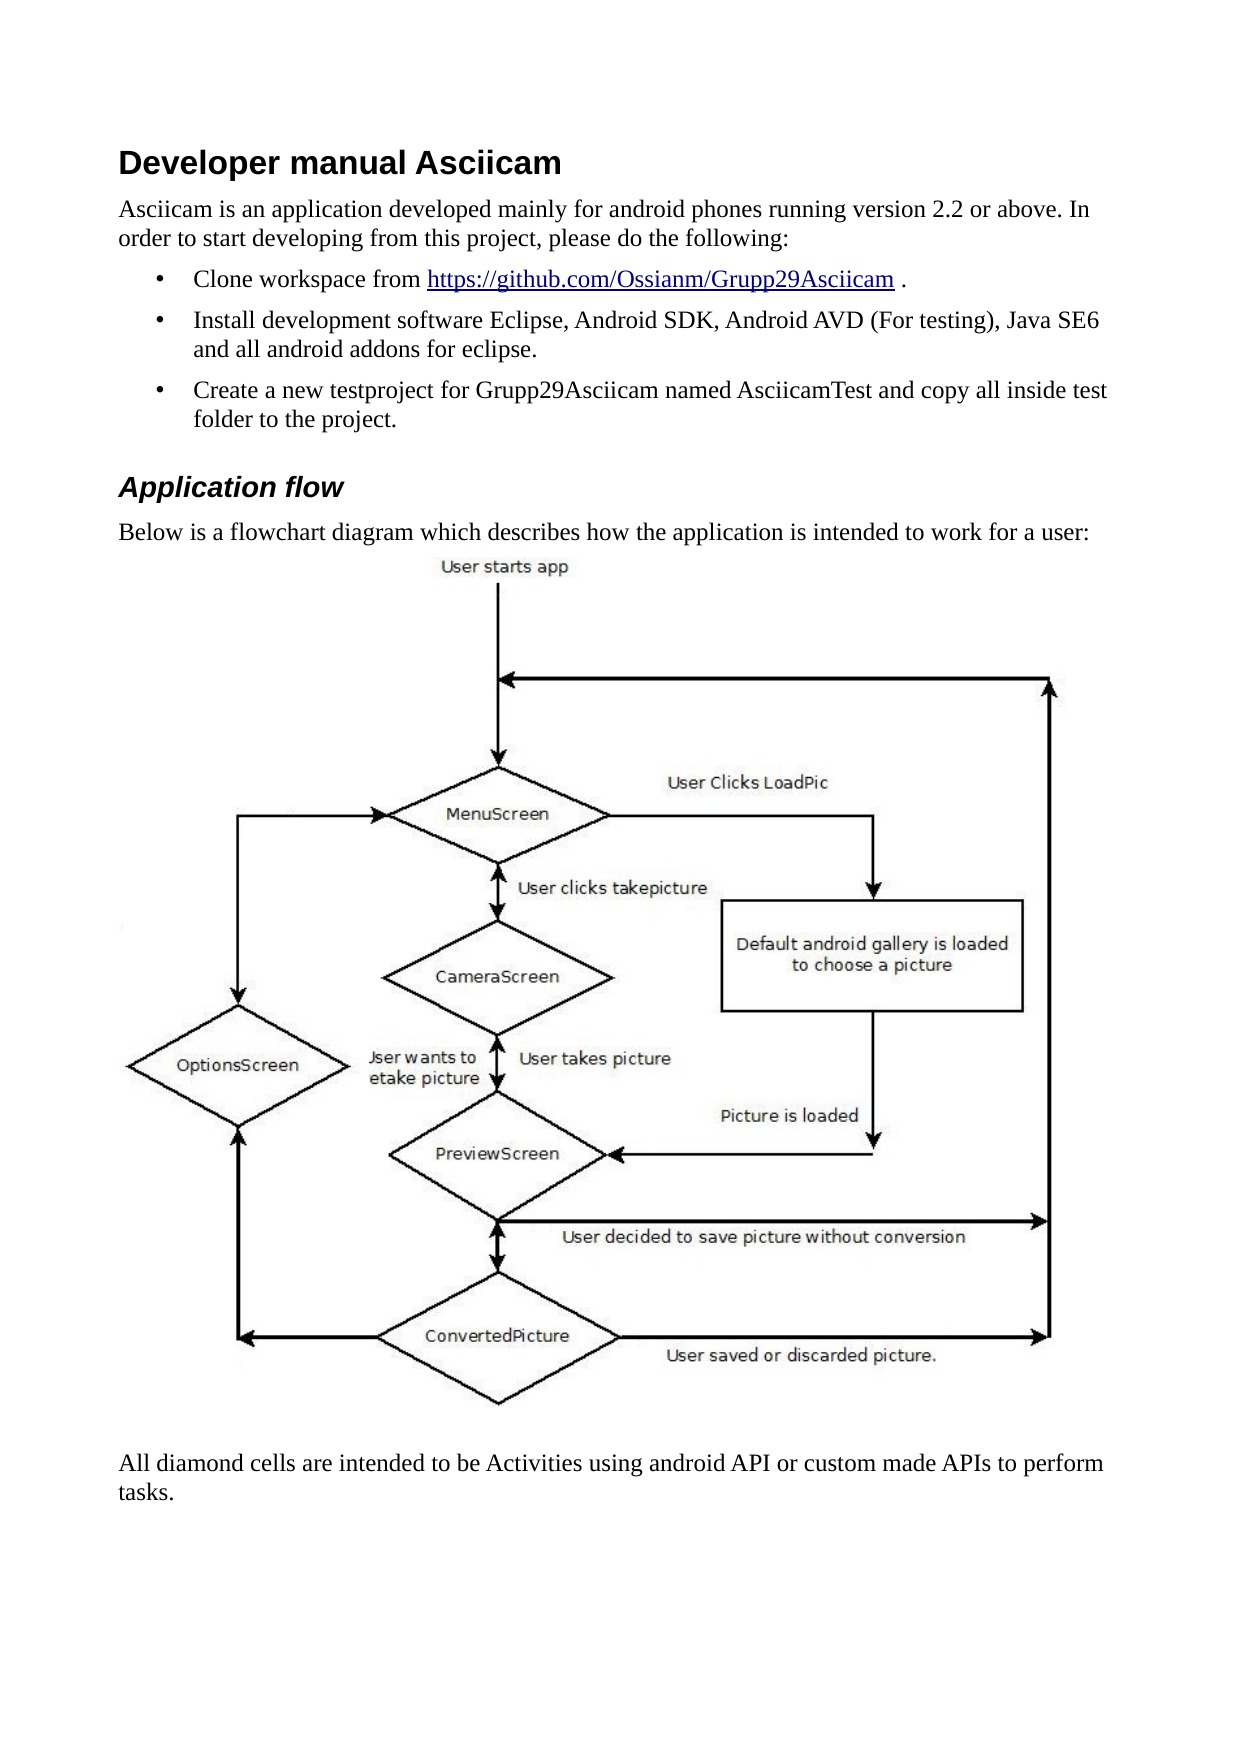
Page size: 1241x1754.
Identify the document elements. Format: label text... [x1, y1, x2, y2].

list Create a new testproject for Grupp29Asciicam named AsciicamTest and copy all inside test folder to the project. [156, 376, 1122, 433]
text Asciicam is an application developed mainly for android phones running version 2.2 or above. In order to start developing from this project, please do the following: [118, 194, 1122, 252]
list Clone workspace from https://github.com/Ossianm/Grupp29Asciicam . [156, 264, 1122, 293]
subtitle Developer manual Asciicam [118, 143, 1122, 182]
list Install development software Eclipse, Android SDK, Android AVD (For testing), Java SE6 and all android addons for eclipse. [156, 306, 1122, 363]
subtitle Application flow [118, 471, 1122, 504]
text Below is a flowchart diagram which describes how the application is intended to work for a user: [118, 517, 1122, 545]
text All diamond cells are intended to be Activities using android API or custom made APIs to perform tasks. [118, 1448, 1122, 1506]
picture [118, 557, 1123, 1407]
